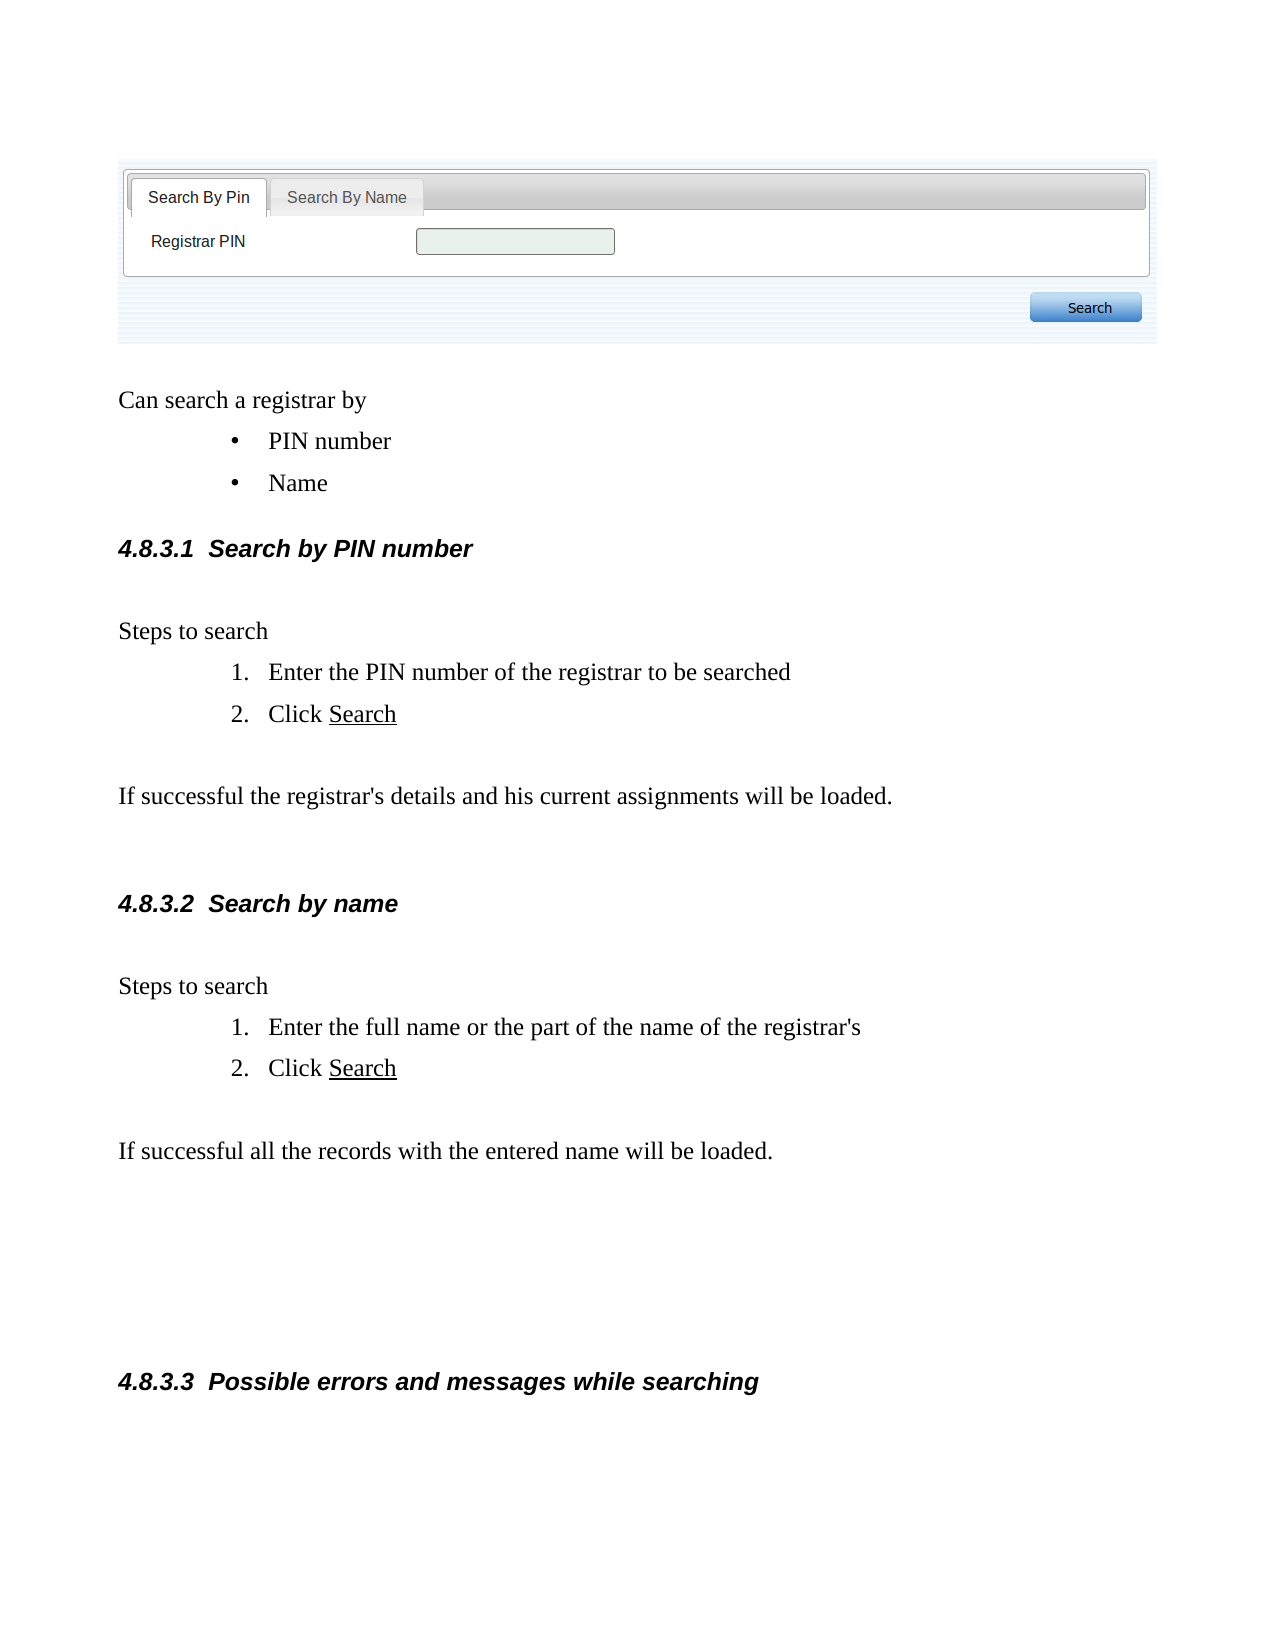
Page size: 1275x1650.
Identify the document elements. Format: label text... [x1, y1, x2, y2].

list Click Search [231, 699, 1157, 727]
list Enter the PIN number of the registrar to be searched [231, 657, 1157, 686]
text If successful the registrar's details and his current assignments will be loaded. [118, 781, 1157, 810]
text Steps to search [118, 971, 1157, 1000]
subtitle Search by PIN number [118, 534, 1157, 562]
list Click Search [231, 1053, 1157, 1082]
text Can search a registrar by [118, 385, 1157, 414]
list Name [231, 468, 1157, 496]
picture [118, 159, 1157, 344]
subtitle Possible errors and messages while searching [118, 1367, 1157, 1396]
text Steps to search [118, 616, 1157, 645]
text If successful all the records with the entered name will be loaded. [118, 1136, 1157, 1165]
subtitle Search by name [118, 889, 1157, 917]
list PIN number [231, 426, 1157, 455]
list Enter the full name or the part of the name of the registrar's [231, 1012, 1157, 1041]
